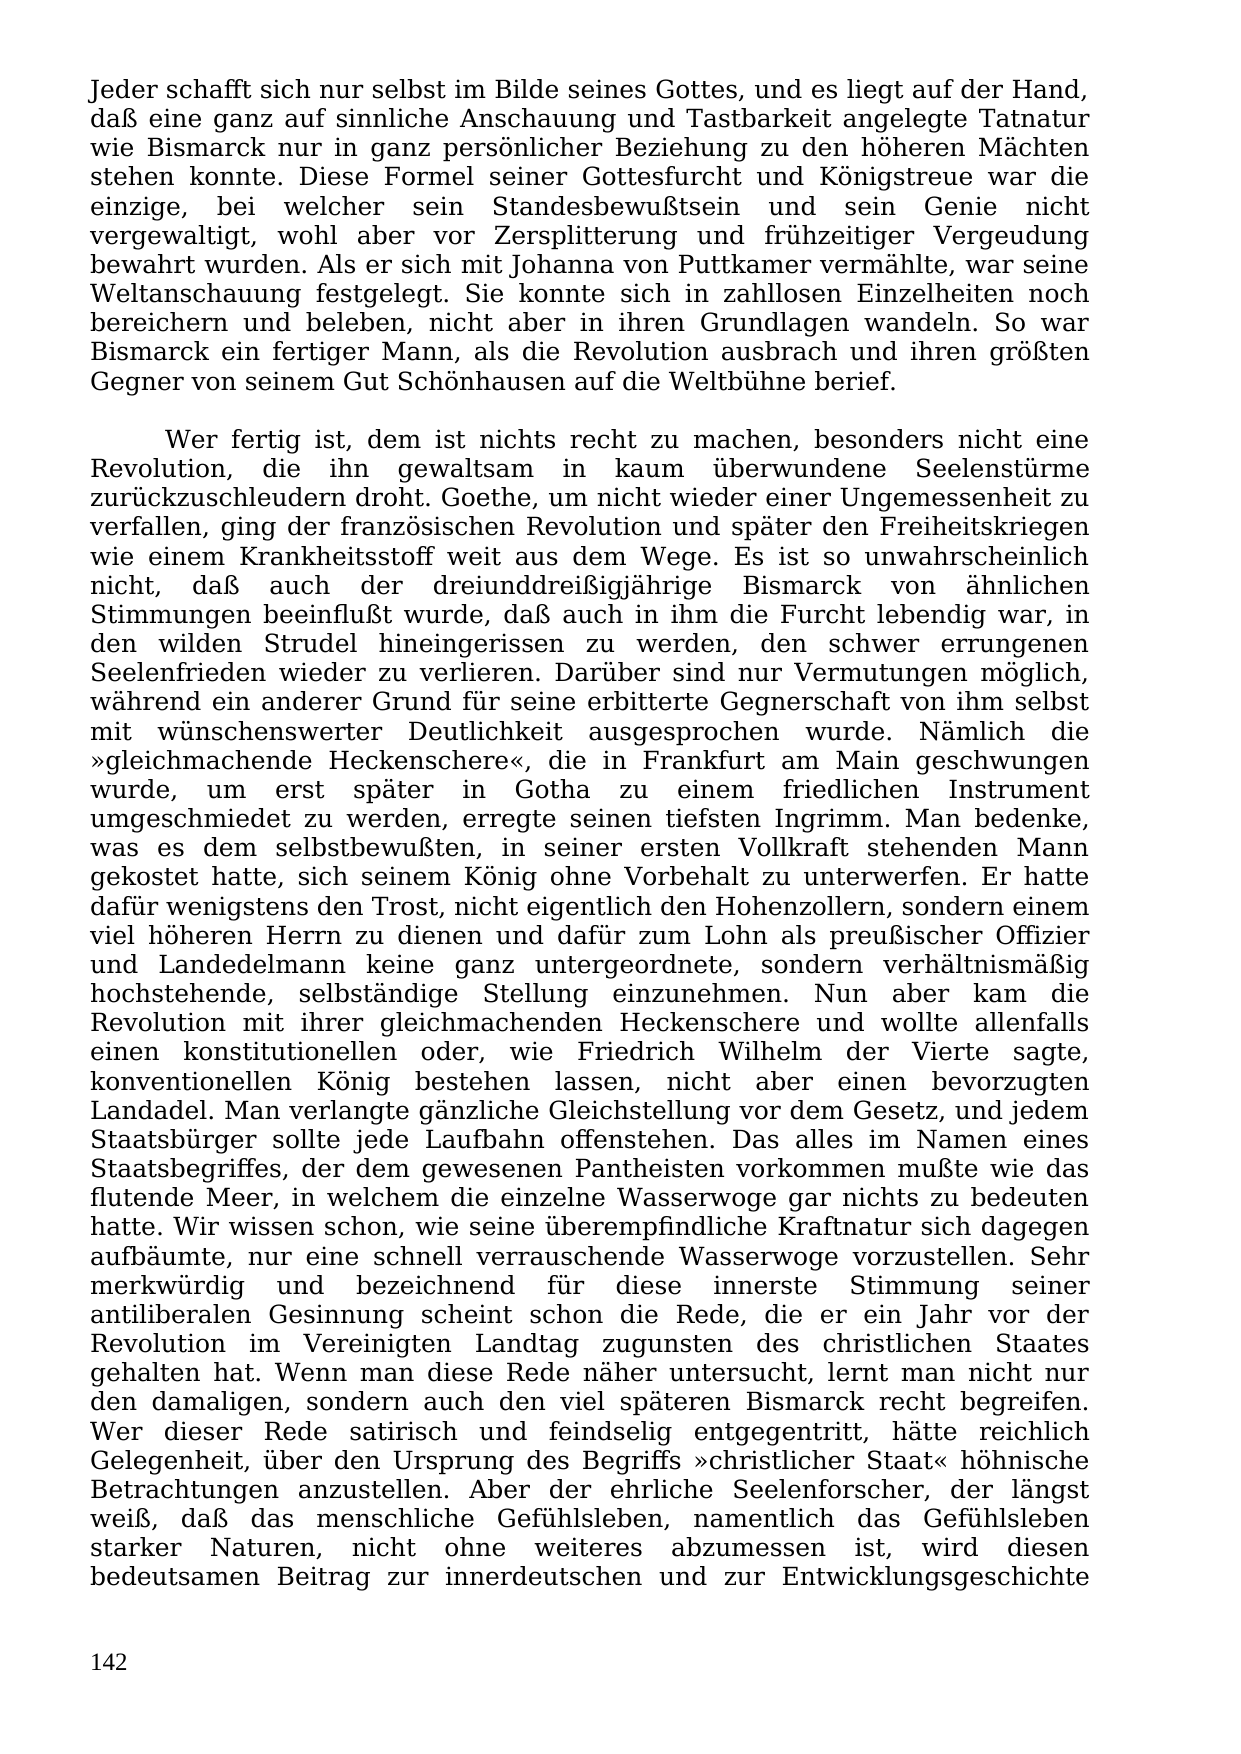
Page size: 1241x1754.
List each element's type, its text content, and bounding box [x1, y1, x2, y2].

text Jeder schafft sich nur selbst im Bilde seines Gottes, und es liegt auf der Hand, daß eine ganz auf sinnliche Anschauung und Tastbarkeit angelegte Tatnatur wie Bismarck nur in ganz persönlicher Beziehung zu den höheren Mächten stehen konnte. Diese Formel seiner Gottesfurcht und Königstreue war die einzige, bei welcher sein Standesbewußtsein und sein Genie nicht vergewaltigt, wohl aber vor Zersplitterung und frühzeitiger Vergeudung bewahrt wurden. Als er sich mit Johanna von Puttkamer vermählte, war seine Weltanschauung festgelegt. Sie konnte sich in zahllosen Einzelheiten noch bereichern und beleben, nicht aber in ihren Grundlagen wandeln. So war Bismarck ein fertiger Mann, als die Revolution ausbrach und ihren größten Gegner von seinem Gut Schönhausen auf die Weltbühne berief. [90, 75, 1091, 396]
text Wer fertig ist, dem ist nichts recht zu machen, besonders nicht eine Revolution, die ihn gewaltsam in kaum überwundene Seelenstürme zurückzuschleudern droht. Goethe, um nicht wieder einer Ungemessenheit zu verfallen, ging der französischen Revolution und später den Freiheitskriegen wie einem Krankheitsstoff weit aus dem Wege. Es ist so unwahrscheinlich nicht, daß auch der dreiunddreißigjährige Bismarck von ähnlichen Stimmungen beeinflußt wurde, daß auch in ihm die Furcht lebendig war, in den wilden Strudel hineingerissen zu werden, den schwer errungenen Seelenfrieden wieder zu verlieren. Darüber sind nur Vermutungen möglich, während ein anderer Grund für seine erbitterte Gegnerschaft von ihm selbst mit wünschenswerter Deutlichkeit ausgesprochen wurde. Nämlich die »gleichmachende Heckenschere«, die in Frankfurt am Main geschwungen wurde, um erst später in Gotha zu einem friedlichen Instrument umgeschmiedet zu werden, erregte seinen tiefsten Ingrimm. Man bedenke, was es dem selbstbewußten, in seiner ersten Vollkraft stehenden Mann gekostet hatte, sich seinem König ohne Vorbehalt zu unterwerfen. Er hatte dafür wenigstens den Trost, nicht eigentlich den Hohenzollern, sondern einem viel höheren Herrn zu dienen und dafür zum Lohn als preußischer Offizier und Landedelmann keine ganz untergeordnete, sondern verhältnismäßig hochstehende, selbständige Stellung einzunehmen. Nun aber kam die Revolution mit ihrer gleichmachenden Heckenschere und wollte allenfalls einen konstitutionellen oder, wie Friedrich Wilhelm der Vierte sagte, konventionellen König bestehen lassen, nicht aber einen bevorzugten Landadel. Man verlangte gänzliche Gleichstellung vor dem Gesetz, und jedem Staatsbürger sollte jede Laufbahn offenstehen. Das alles im Namen eines Staatsbegriffes, der dem gewesenen Pantheisten vorkommen mußte wie das flutende Meer, in welchem die einzelne Wasserwoge gar nichts zu bedeuten hatte. Wir wissen schon, wie seine überempfindliche Kraftnatur sich dagegen aufbäumte, nur eine schnell verrauschende Wasserwoge vorzustellen. Sehr merkwürdig und bezeichnend für diese innerste Stimmung seiner antiliberalen Gesinnung scheint schon die Rede, die er ein Jahr vor der Revolution im Vereinigten Landtag zugunsten des christlichen Staates gehalten hat. Wenn man diese Rede näher untersucht, lernt man nicht nur den damaligen, sondern auch den viel späteren Bismarck recht begreifen. Wer dieser Rede satirisch und feindselig entgegentritt, hätte reichlich Gelegenheit, über den Ursprung des Begriffs »christlicher Staat« höhnische Betrachtungen anzustellen. Aber der ehrliche Seelenforscher, der längst weiß, daß das menschliche Gefühlsleben, namentlich das Gefühlsleben starker Naturen, nicht ohne weiteres abzumessen ist, wird diesen bedeutsamen Beitrag zur innerdeutschen und zur Entwicklungsgeschichte [90, 425, 1091, 1592]
